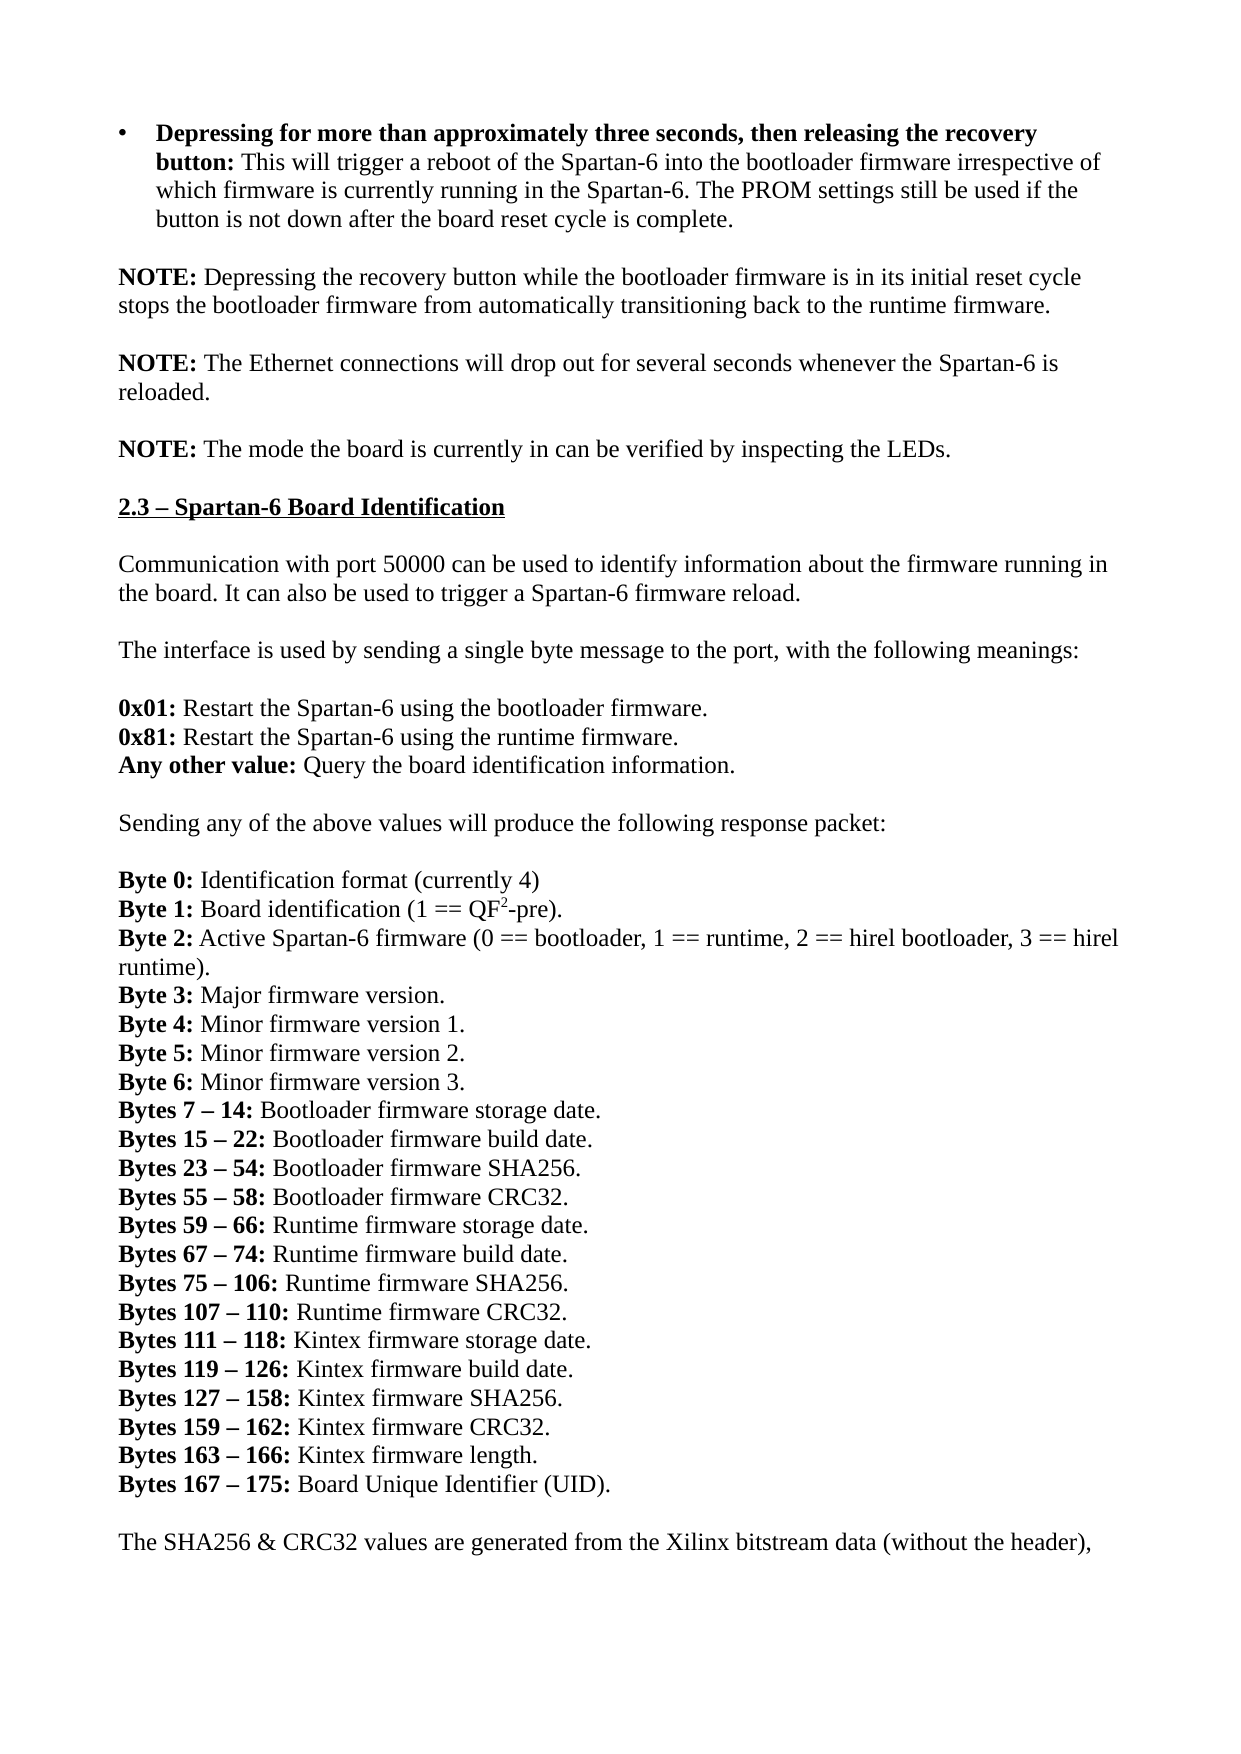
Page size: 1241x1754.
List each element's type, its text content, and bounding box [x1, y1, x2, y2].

text Byte 1: Board identification (1 == QF2-pre). [118, 894, 1122, 923]
text Bytes 111 – 118: Kintex firmware storage date. [118, 1326, 1122, 1354]
text Communication with port 50000 can be used to identify information about the firmware running in the board. It can also be used to trigger a Spartan-6 firmware reload. [118, 549, 1122, 607]
text 0x01: Restart the Spartan-6 using the bootloader firmware. [118, 693, 1122, 722]
text NOTE: The Ethernet connections will drop out for several seconds whenever the Spartan-6 is reloaded. [118, 348, 1122, 406]
text The SHA256 & CRC32 values are generated from the Xilinx bitstream data (without the header), [118, 1527, 1122, 1556]
text Byte 3: Major firmware version. [118, 981, 1122, 1009]
text Bytes 23 – 54: Bootloader firmware SHA256. [118, 1153, 1122, 1182]
text Any other value: Query the board identification information. [118, 751, 1122, 779]
text Bytes 7 – 14: Bootloader firmware storage date. [118, 1096, 1122, 1124]
text Bytes 75 – 106: Runtime firmware SHA256. [118, 1268, 1122, 1297]
text Bytes 163 – 166: Kintex firmware length. [118, 1441, 1122, 1469]
text Bytes 107 – 110: Runtime firmware CRC32. [118, 1297, 1122, 1326]
text Bytes 15 – 22: Bootloader firmware build date. [118, 1124, 1122, 1153]
text NOTE: Depressing the recovery button while the bootloader firmware is in its initial reset cycle stops the bootloader firmware from automatically transitioning back to the runtime firmware. [118, 262, 1122, 319]
text Bytes 119 – 126: Kintex firmware build date. [118, 1354, 1122, 1383]
text NOTE: The mode the board is currently in can be verified by inspecting the LEDs. [118, 434, 1122, 463]
text Byte 4: Minor firmware version 1. [118, 1009, 1122, 1038]
text Byte 6: Minor firmware version 3. [118, 1067, 1122, 1096]
text Bytes 59 – 66: Runtime firmware storage date. [118, 1211, 1122, 1239]
text Sending any of the above values will produce the following response packet: [118, 808, 1122, 837]
text Bytes 55 – 58: Bootloader firmware CRC32. [118, 1182, 1122, 1211]
text Bytes 167 – 175: Board Unique Identifier (UID). [118, 1469, 1122, 1498]
text Bytes 127 – 158: Kintex firmware SHA256. [118, 1383, 1122, 1412]
list Depressing for more than approximately three seconds, then releasing the recovery button: This will trigger a reboot of the Spartan-6 into the bootloader firmware irrespective of which firmware is currently running in the Spartan-6. The PROM settings still be used if the button is not down after the board reset cycle is complete. [118, 118, 1122, 233]
text 0x81: Restart the Spartan-6 using the runtime firmware. [118, 722, 1122, 751]
text The interface is used by sending a single byte message to the port, with the following meanings: [118, 636, 1122, 664]
text Byte 2: Active Spartan-6 firmware (0 == bootloader, 1 == runtime, 2 == hirel bootloader, 3 == hirel runtime). [118, 923, 1122, 981]
text Bytes 159 – 162: Kintex firmware CRC32. [118, 1412, 1122, 1441]
text Bytes 67 – 74: Runtime firmware build date. [118, 1239, 1122, 1268]
text Byte 0: Identification format (currently 4) [118, 866, 1122, 894]
text Byte 5: Minor firmware version 2. [118, 1038, 1122, 1067]
text 2.3 – Spartan-6 Board Identification [118, 492, 1122, 521]
